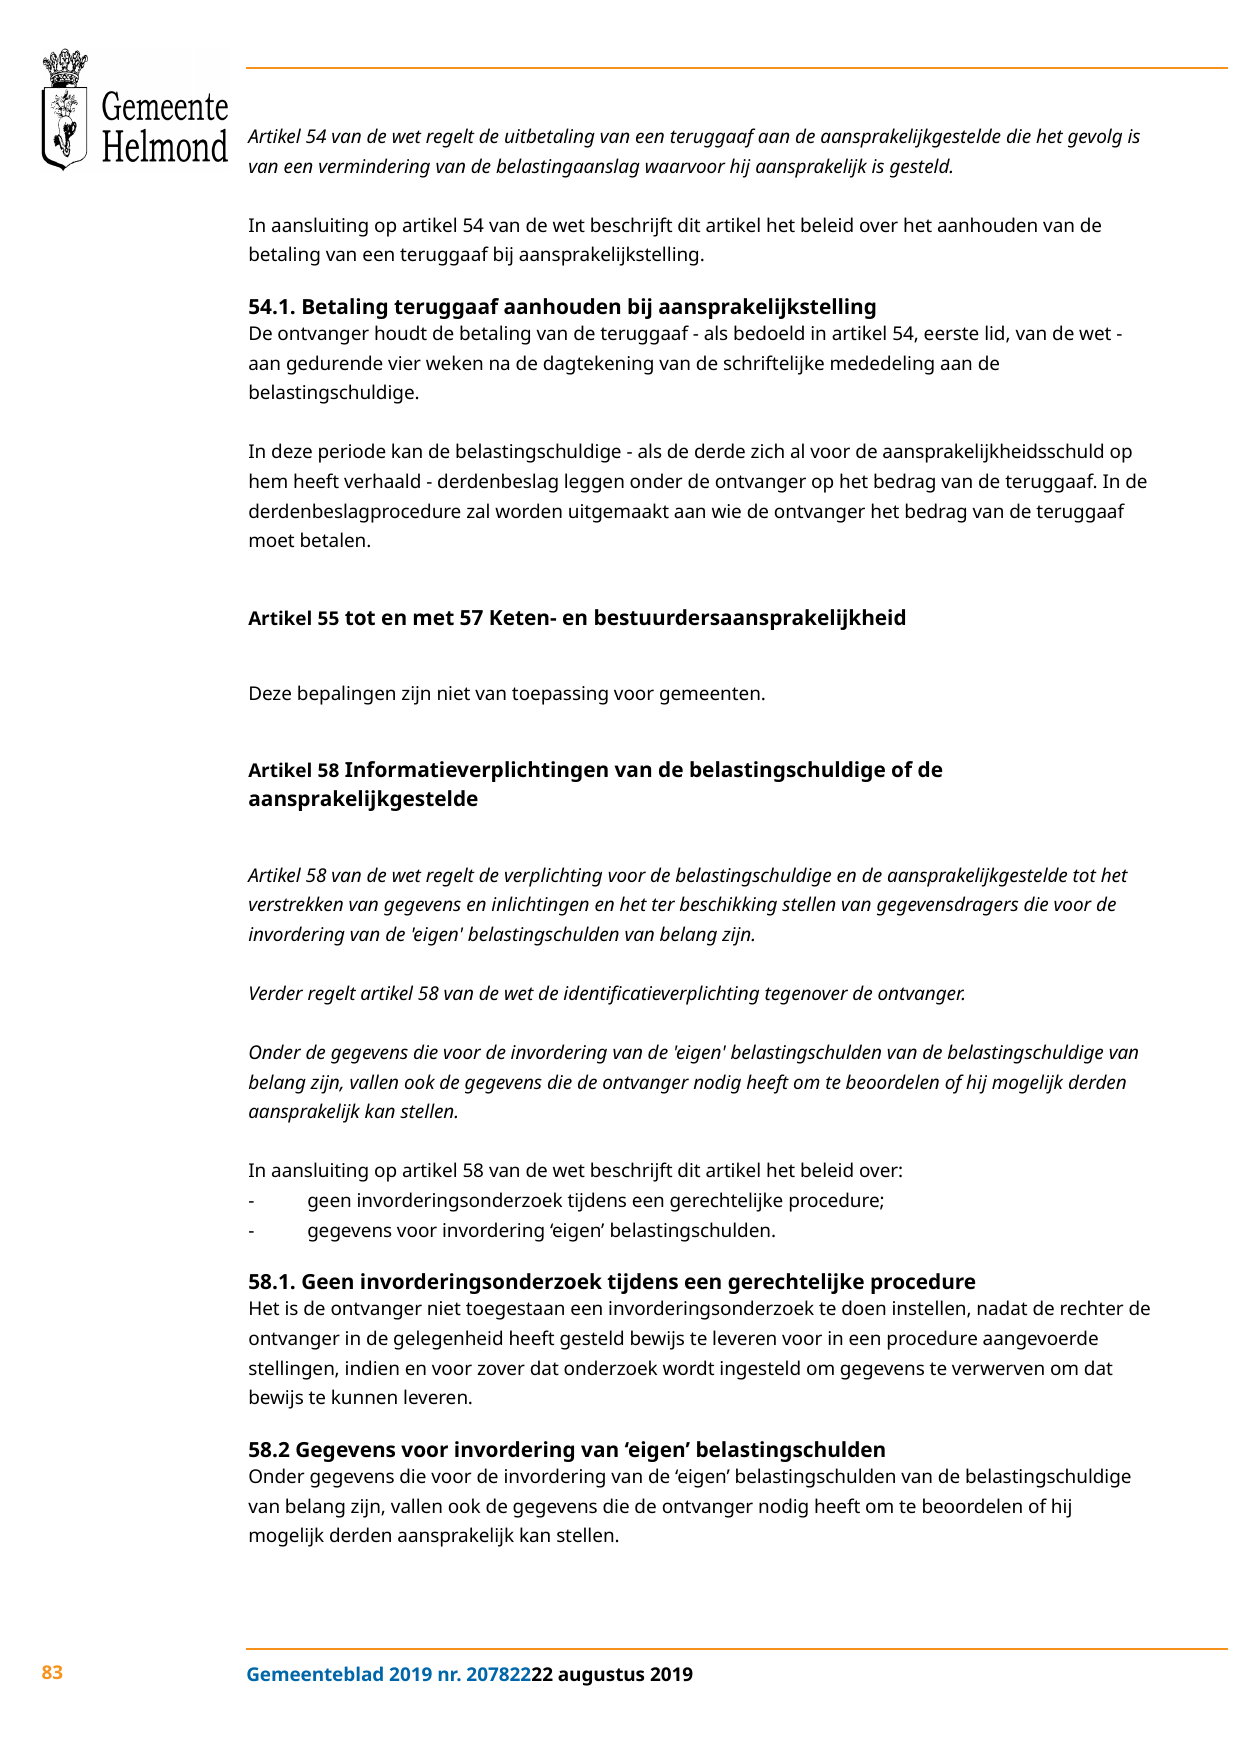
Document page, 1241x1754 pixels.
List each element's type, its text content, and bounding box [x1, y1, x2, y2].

text In deze periode kan de belastingschuldige - als de derde zich al voor de aansprakelijkheidsschuld op hem heeft verhaald - derdenbeslag leggen onder de ontvanger op het bedrag van de teruggaaf. In de derdenbeslagprocedure zal worden uitgemaakt aan wie de ontvanger het bedrag van de teruggaaf moet betalen. [248, 439, 1152, 553]
text Onder de gegevens die voor de invordering van de 'eigen' belastingschulden van de belastingschuldige van belang zijn, vallen ook de gegevens die de ontvanger nodig heeft om te beoordelen of hij mogelijk derden aansprakelijk kan stellen. [248, 1039, 1152, 1124]
text Artikel 58 Informatieverplichtingen van de belastingschuldige of de aansprakelijkgestelde [248, 756, 1152, 812]
picture [41, 47, 231, 172]
text Artikel 55 tot en met 57 Keten- en bestuurdersaansprakelijkheid [248, 603, 1152, 631]
text Artikel 58 van de wet regelt de verplichting voor de belastingschuldige en de aansprakelijkgestelde tot het verstrekken van gegevens en inlichtingen en het ter beschikking stellen van gegevensdragers die voor de invordering van de 'eigen' belastingschulden van belang zijn. [248, 862, 1152, 947]
list geen invorderingsonderzoek tijdens een gerechtelijke procedure; [248, 1187, 1152, 1213]
text De ontvanger houdt de betaling van de teruggaaf - als bedoeld in artikel 54, eerste lid, van de wet - aan gedurende vier weken na de dagtekening van de schriftelijke mededeling aan de belastingschuldige. [248, 320, 1152, 405]
text 54.1. Betaling teruggaaf aanhouden bij aansprakelijkstelling [248, 292, 1152, 320]
text 58.1. Geen invorderingsonderzoek tijdens een gerechtelijke procedure [248, 1267, 1152, 1296]
text Onder gegevens die voor de invordering van de ‘eigen’ belastingschulden van de belastingschuldige van belang zijn, vallen ook de gegevens die de ontvanger nodig heeft om te beoordelen of hij mogelijk derden aansprakelijk kan stellen. [248, 1463, 1152, 1548]
text Artikel 54 van de wet regelt de uitbetaling van een teruggaaf aan de aansprakelijkgestelde die het gevolg is van een vermindering van de belastingaanslag waarvoor hij aansprakelijk is gesteld. [248, 123, 1152, 178]
text Het is de ontvanger niet toegestaan een invorderingsonderzoek te doen instellen, nadat de rechter de ontvanger in de gelegenheid heeft gesteld bewijs te leveren voor in een procedure aangevoerde stellingen, indien en voor zover dat onderzoek wordt ingesteld om gegevens te verwerven om dat bewijs te kunnen leveren. [248, 1296, 1152, 1410]
text 58.2 Gegevens voor invordering van ‘eigen’ belastingschulden [248, 1435, 1152, 1463]
text In aansluiting op artikel 54 van de wet beschrijft dit artikel het beleid over het aanhouden van de betaling van een teruggaaf bij aansprakelijkstelling. [248, 212, 1152, 267]
text Verder regelt artikel 58 van de wet de identificatieverplichting tegenover de ontvanger. [248, 980, 1152, 1006]
text In aansluiting op artikel 58 van de wet beschrijft dit artikel het beleid over: [248, 1158, 1152, 1183]
text Deze bepalingen zijn niet van toepassing voor gemeenten. [248, 680, 1152, 706]
list gegevens voor invordering ‘eigen’ belastingschulden. [248, 1217, 1152, 1242]
